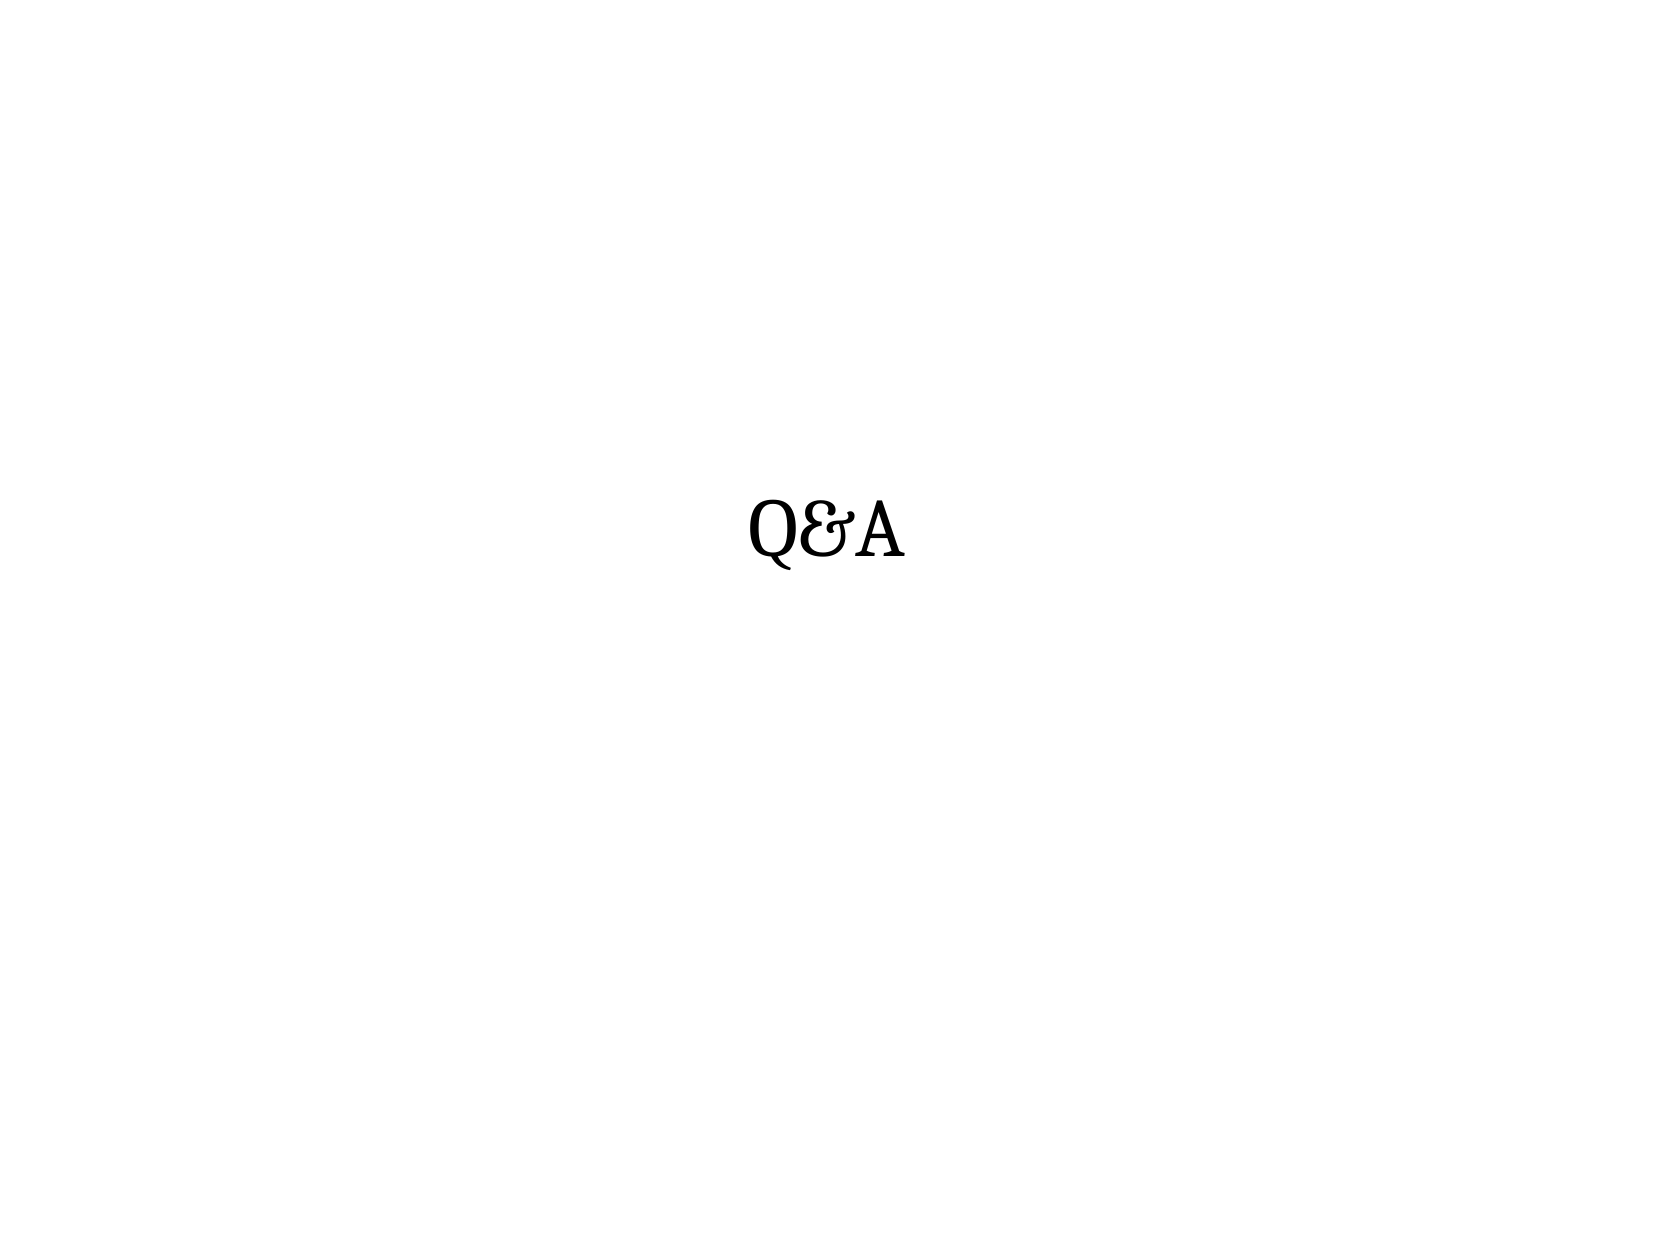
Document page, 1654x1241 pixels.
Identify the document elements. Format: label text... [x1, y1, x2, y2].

subtitle Q&A [82, 49, 1571, 1010]
